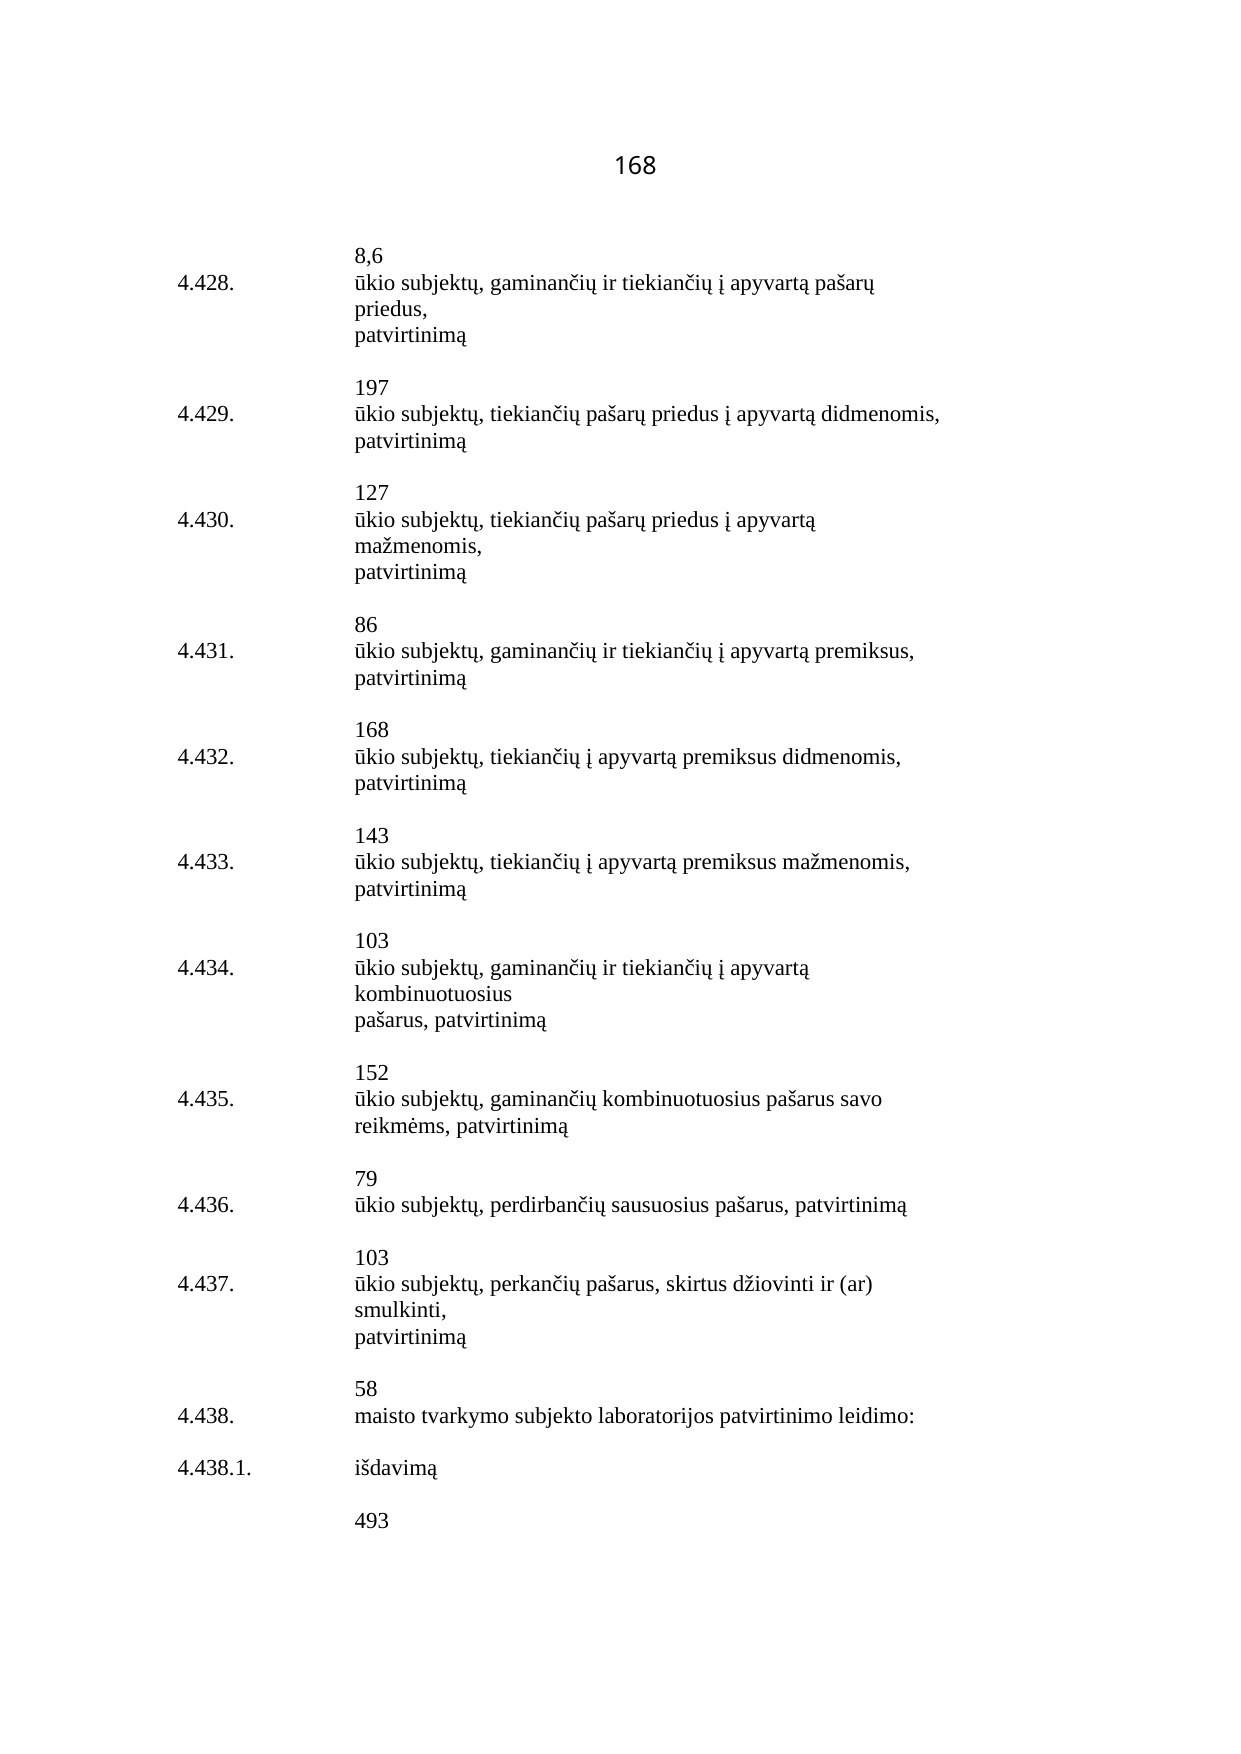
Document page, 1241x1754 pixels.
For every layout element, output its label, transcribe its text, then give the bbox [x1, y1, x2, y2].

text pašarus, patvirtinimą 152 [354, 1006, 945, 1086]
text 4.437. ūkio subjektų, perkančių pašarus, skirtus džiovinti ir (ar) smulkinti, [177, 1270, 945, 1323]
text 4.428. ūkio subjektų, gaminančių ir tiekiančių į apyvartą pašarų priedus, [177, 268, 945, 321]
text 4.438.1. išdavimą 493 [177, 1454, 945, 1533]
text patvirtinimą 103 [354, 875, 945, 954]
text 4.430. ūkio subjektų, tiekiančių pašarų priedus į apyvartą mažmenomis, [177, 506, 945, 558]
text patvirtinimą 197 [354, 321, 945, 400]
text 4.438. maisto tvarkymo subjekto laboratorijos patvirtinimo leidimo: [177, 1402, 945, 1454]
text patvirtinimą 58 [354, 1323, 945, 1402]
text patvirtinimą 143 [354, 769, 945, 848]
text reikmėms, patvirtinimą 79 [354, 1112, 945, 1191]
text 4.429. ūkio subjektų, tiekiančių pašarų priedus į apyvartą didmenomis, [177, 400, 945, 427]
text 4.435. ūkio subjektų, gaminančių kombinuotuosius pašarus savo [177, 1086, 945, 1112]
text patvirtinimą 168 [354, 664, 945, 743]
text 4.436. ūkio subjektų, perdirbančių sausuosius pašarus, patvirtinimą 103 [177, 1191, 945, 1270]
text patvirtinimą 127 [354, 427, 945, 506]
text 4.434. ūkio subjektų, gaminančių ir tiekiančių į apyvartą kombinuotuosius [177, 954, 945, 1006]
text 4.431. ūkio subjektų, gaminančių ir tiekiančių į apyvartą premiksus, [177, 637, 945, 664]
text patvirtinimą 86 [354, 558, 945, 637]
text 4.432. ūkio subjektų, tiekiančių į apyvartą premiksus didmenomis, [177, 743, 945, 769]
text 4.433. ūkio subjektų, tiekiančių į apyvartą premiksus mažmenomis, [177, 848, 945, 875]
text 8,6 [177, 216, 945, 268]
